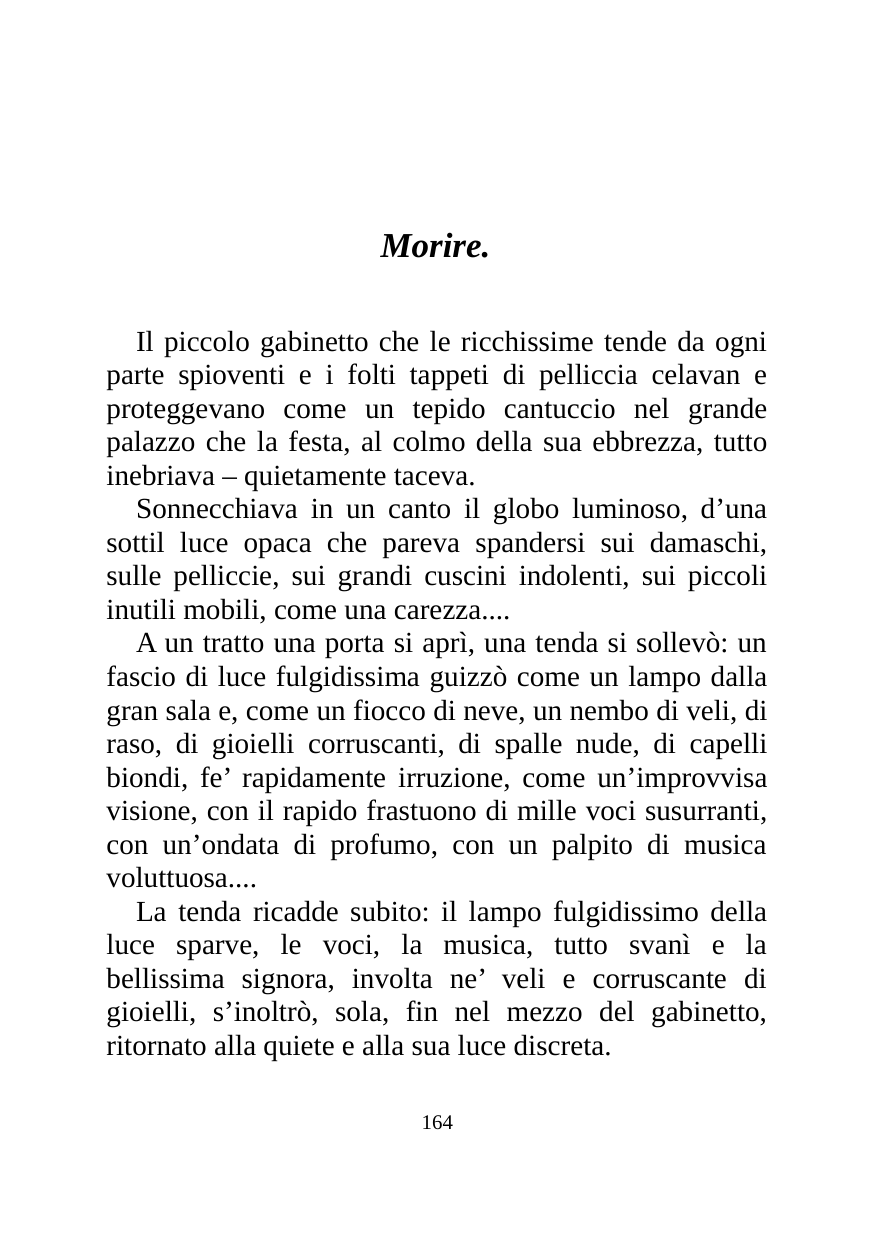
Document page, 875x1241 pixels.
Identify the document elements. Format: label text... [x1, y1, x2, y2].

subtitle Morire. [106, 224, 768, 264]
text A un tratto una porta si aprì, una tenda si sollevò: un fascio di luce fulgidissima guizzò come un lampo dalla gran sala e, come un fiocco di neve, un nembo di veli, di raso, di gioielli corruscanti, di spalle nude, di capelli biondi, fe’ rapidamente irruzione, come un’improvvisa visione, con il rapido frastuono di mille voci susurranti, con un’ondata di profumo, con un palpito di musica voluttuosa.... [106, 626, 768, 894]
text La tenda ricadde subito: il lampo fulgidissimo della luce sparve, le voci, la musica, tutto svanì e la bellissima signora, involta ne’ veli e corruscante di gioielli, s’inoltrò, sola, fin nel mezzo del gabinetto, ritornato alla quiete e alla sua luce discreta. [106, 894, 768, 1062]
text Sonnecchiava in un canto il globo luminoso, d’una sottil luce opaca che pareva spandersi sui damaschi, sulle pelliccie, sui grandi cuscini indolenti, sui piccoli inutili mobili, come una carezza.... [106, 491, 768, 626]
text Il piccolo gabinetto che le ricchissime tende da ogni parte spioventi e i folti tappeti di pelliccia celavan e proteggevano come un tepido cantuccio nel grande palazzo che la festa, al colmo della sua ebbrezza, tutto inebriava – quietamente taceva. [106, 324, 768, 491]
